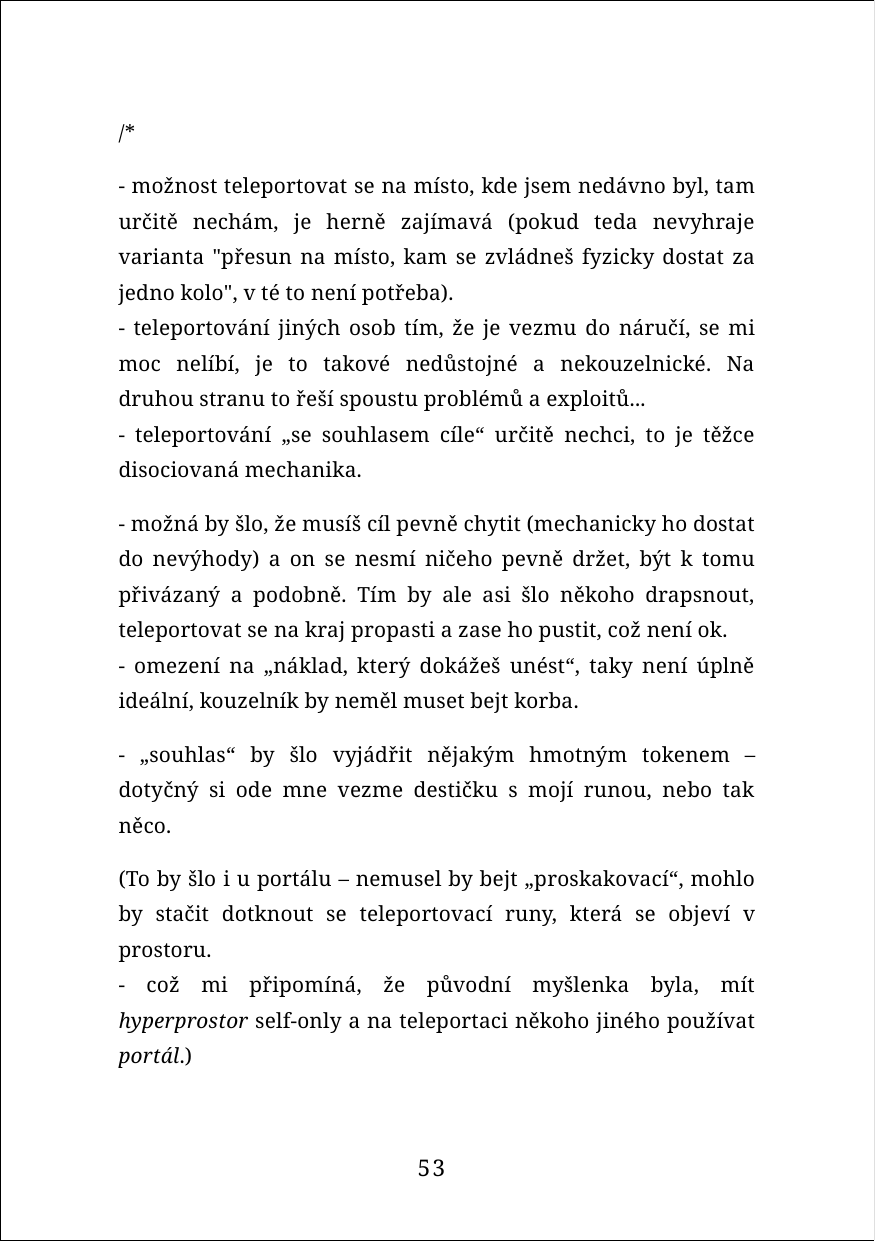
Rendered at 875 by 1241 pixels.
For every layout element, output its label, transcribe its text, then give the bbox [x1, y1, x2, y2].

text - „souhlas“ by šlo vyjádřit nějakým hmotným tokenem – dotyčný si ode mne vezme destičku s mojí runou, nebo tak něco. [118, 740, 756, 839]
text - možnost teleportovat se na místo, kde jsem nedávno byl, tam určitě nechám, je herně zajímavá (pokud teda nevyhraje varianta "přesun na místo, kam se zvládneš fyzicky dostat za jedno kolo", v té to není potřeba). - teleportování jiných osob tím, že je vezmu do náručí, se mi moc nelíbí, je to takové nedůstojné a nekouzelnické. Na druhou stranu to řeší spoustu problémů a exploitů... - teleportování „se souhlasem cíle“ určitě nechci, to je těžce disociovaná mechanika. [118, 171, 756, 484]
text /* [118, 118, 756, 147]
text - možná by šlo, že musíš cíl pevně chytit (mechanicky ho dostat do nevýhody) a on se nesmí ničeho pevně držet, být k tomu přivázaný a podobně. Tím by ale asi šlo někoho drapsnout, teleportovat se na kraj propasti a zase ho pustit, což není ok. - omezení na „náklad, který dokážeš unést“, taky není úplně ideální, kouzelník by neměl muset bejt korba. [118, 509, 756, 715]
text (To by šlo i u portálu – nemusel by bejt „proskakovací“, mohlo by stačit dotknout se teleportovací runy, která se objeví v prostoru. - což mi připomíná, že původní myšlenka byla, mít hyperprostor self-only a na teleportaci někoho jiného používat portál.) [118, 864, 756, 1070]
